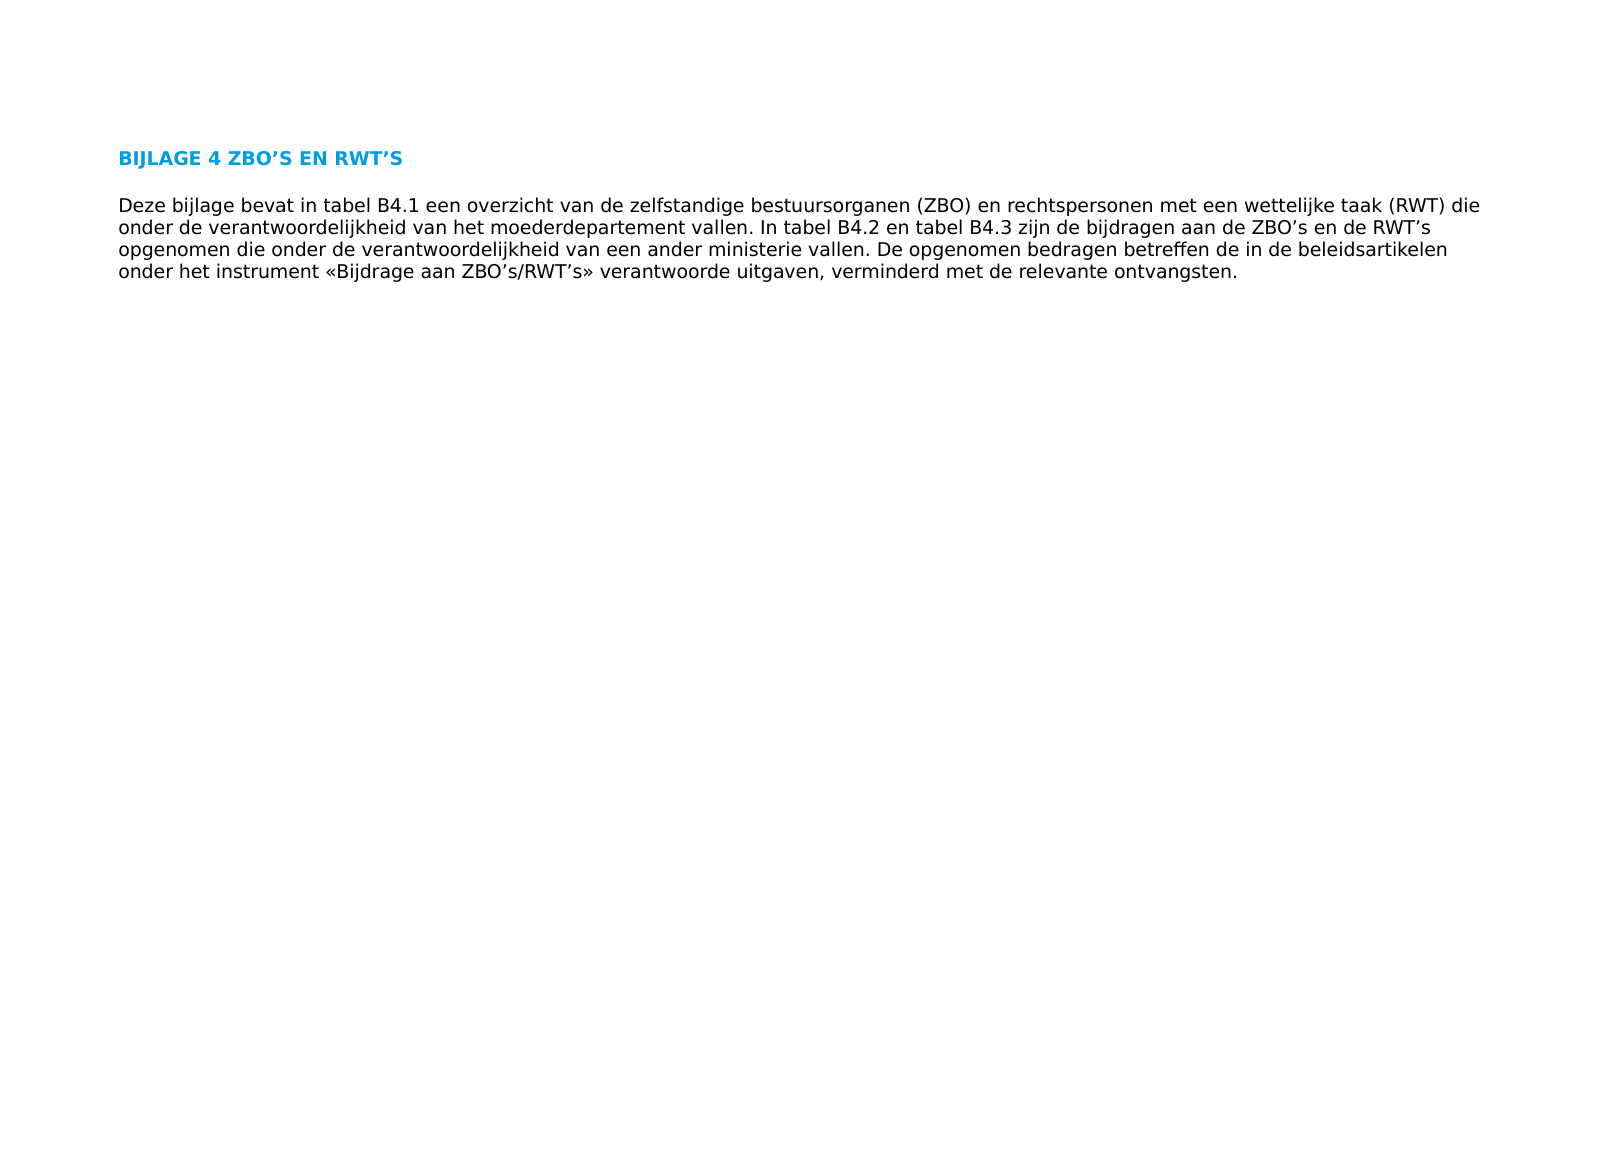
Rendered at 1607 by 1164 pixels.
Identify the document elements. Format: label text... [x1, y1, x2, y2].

text Deze bijlage bevat in tabel B4.1 een overzicht van de zelfstandige bestuursorganen (ZBO) en rechtspersonen met een wettelijke taak (RWT) die onder de verantwoordelijkheid van het moederdepartement vallen. In tabel B4.2 en tabel B4.3 zijn de bijdragen aan de ZBO’s en de RWT’s opgenomen die onder de verantwoordelijkheid van een ander ministerie vallen. De opgenomen bedragen betreffen de in de beleidsartikelen onder het instrument «Bijdrage aan ZBO’s/RWT’s» verantwoorde uitgaven, verminderd met de relevante ontvangsten. [118, 195, 1488, 283]
subtitle BIJLAGE 4 ZBO’S EN RWT’S [118, 148, 1488, 170]
